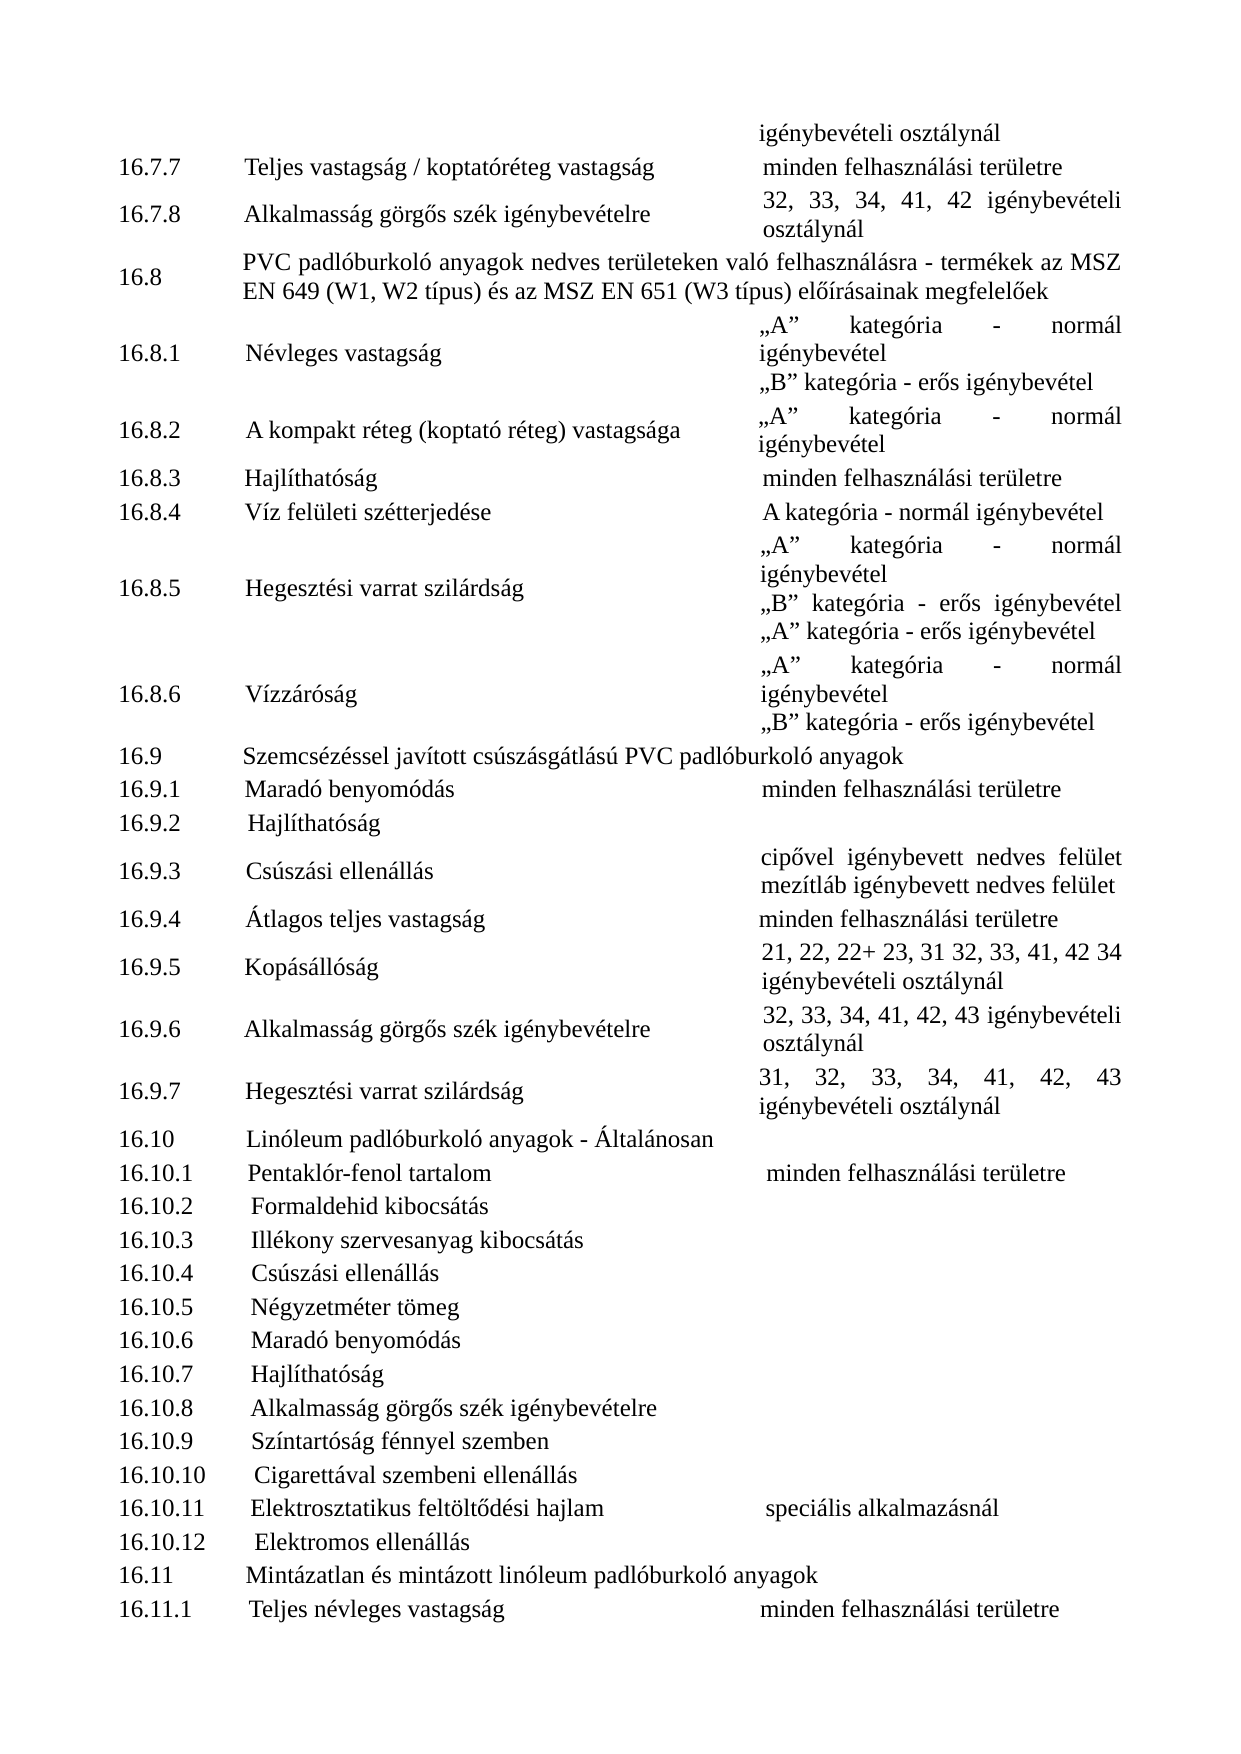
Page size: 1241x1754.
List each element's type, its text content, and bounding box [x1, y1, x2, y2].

table_header [788, 1292, 1122, 1321]
table_header 16.9.4 [118, 904, 245, 933]
table_header 16.10.12 [118, 1527, 254, 1556]
table_header PVC padlóburkoló anyagok nedves területeken való felhasználásra - termékek az MSZ EN 649 (W1, W2 típus) és az MSZ EN 651 (W3 típus) előírásainak megfelelőek [243, 248, 1122, 305]
table_header 16.7.7 [118, 152, 244, 180]
table_header 16.10.10 [118, 1460, 254, 1488]
table_header 16.8.4 [118, 497, 244, 525]
table_header Víz felületi szétterjedése [244, 497, 762, 525]
table_header minden felhasználási területre [760, 1594, 1122, 1623]
table_header 16.10.5 [118, 1292, 250, 1321]
table_header Kopásállóság [244, 938, 761, 995]
table_header Átlagos teljes vastagság [245, 904, 758, 933]
table_header minden felhasználási területre [759, 904, 1122, 933]
table_header Elektrosztatikus feltöltődési hajlam [250, 1493, 765, 1522]
table_header Alkalmasság görgős szék igénybevételre [250, 1393, 788, 1421]
table_header 16.10.6 [118, 1326, 251, 1354]
table_header 16.8.3 [118, 463, 244, 492]
table_header A kategória - normál igénybevétel [762, 497, 1122, 525]
table_header 21, 22, 22+ 23, 31 32, 33, 41, 42 34 igénybevételi osztálynál [761, 938, 1122, 995]
table_header 16.10.7 [118, 1359, 251, 1388]
table_header [786, 1191, 1122, 1220]
table_header [786, 1426, 1122, 1455]
table_header Hajlíthatóság [247, 808, 785, 837]
table_header Teljes vastagság / koptatóréteg vastagság [244, 152, 763, 180]
table_header cipővel igénybevett nedves felület mezítláb igénybevett nedves felület [761, 842, 1122, 899]
table_header 16.9.1 [118, 775, 244, 803]
table_header 16.10.11 [118, 1493, 250, 1522]
table_header Teljes névleges vastagság [248, 1594, 760, 1623]
table_header „A” kategória - normál igénybevétel [758, 401, 1122, 458]
table_header Cigarettával szembeni ellenállás [254, 1460, 787, 1488]
table_header 32, 33, 34, 41, 42, 43 igénybevételi osztálynál [763, 1000, 1122, 1057]
table_header Elektromos ellenállás [254, 1527, 786, 1556]
table_header 31, 32, 33, 34, 41, 42, 43 igénybevételi osztálynál [759, 1062, 1122, 1119]
table_header minden felhasználási területre [766, 1158, 1122, 1187]
table_header 16.10 [118, 1124, 246, 1153]
table_header [786, 1527, 1122, 1556]
table_header Vízzáróság [245, 650, 760, 736]
table_header Hegesztési varrat szilárdság [245, 1062, 758, 1119]
table_header Pentaklór-fenol tartalom [247, 1158, 766, 1187]
table_header minden felhasználási területre [763, 152, 1122, 180]
table_header Hajlíthatóság [251, 1359, 787, 1388]
table_header 16.11.1 [118, 1594, 248, 1623]
table_header 16.9.3 [118, 842, 246, 899]
table_header 16.9.5 [118, 938, 244, 995]
table_header igénybevételi osztálynál [759, 118, 1122, 147]
table_header 16.8.1 [118, 310, 245, 396]
table_header 16.8.6 [118, 650, 245, 736]
table_header Négyzetméter tömeg [250, 1292, 788, 1321]
table_header 16.9 [118, 741, 242, 770]
table_header Névleges vastagság [245, 310, 759, 396]
table_header Maradó benyomódás [244, 775, 762, 803]
table_header 16.9.6 [118, 1000, 244, 1057]
table_header 32, 33, 34, 41, 42 igénybevételi osztálynál [763, 185, 1122, 243]
table_header Csúszási ellenállás [246, 842, 761, 899]
table_header Alkalmasság görgős szék igénybevételre [244, 185, 763, 243]
table_header „A” kategória - normál igénybevétel „B” kategória - erős igénybevétel „A” kategória - erős igénybevétel [760, 530, 1122, 645]
table_header 16.11 [118, 1560, 245, 1589]
table_header 16.10.2 [118, 1191, 251, 1220]
table_header Hajlíthatóság [244, 463, 762, 492]
table_header [118, 118, 245, 147]
table_header [785, 808, 1122, 837]
table_header „A” kategória - normál igénybevétel „B” kategória - erős igénybevétel [760, 650, 1122, 736]
table_header 16.8 [118, 248, 242, 305]
table_header 16.10.8 [118, 1393, 250, 1421]
table_header minden felhasználási területre [762, 775, 1122, 803]
table_header minden felhasználási területre [762, 463, 1122, 492]
table_header [787, 1460, 1122, 1488]
table_header 16.7.8 [118, 185, 244, 243]
table_header Illékony szervesanyag kibocsátás [251, 1225, 787, 1254]
table_header 16.8.2 [118, 401, 245, 458]
table_header 16.10.3 [118, 1225, 251, 1254]
table_header [788, 1393, 1122, 1421]
table_header 16.10.4 [118, 1259, 251, 1287]
table_header [783, 1259, 1122, 1287]
table_header 16.8.5 [118, 530, 245, 645]
table_header [787, 1225, 1122, 1254]
table_header Formaldehid kibocsátás [251, 1191, 786, 1220]
table_header „A” kategória - normál igénybevétel „B” kategória - erős igénybevétel [759, 310, 1122, 396]
table_header 16.10.1 [118, 1158, 247, 1187]
table_header [786, 1326, 1122, 1354]
table_header Csúszási ellenállás [251, 1259, 782, 1287]
table_header Színtartóság fénnyel szemben [251, 1426, 786, 1455]
table_header Szemcsézéssel javított csúszásgátlású PVC padlóburkoló anyagok [242, 741, 1122, 770]
table_header Hegesztési varrat szilárdság [245, 530, 760, 645]
table_header 16.9.2 [118, 808, 247, 837]
table_header 16.9.7 [118, 1062, 245, 1119]
table_header Maradó benyomódás [251, 1326, 786, 1354]
table_header Linóleum padlóburkoló anyagok - Általánosan [246, 1124, 1122, 1153]
table_header A kompakt réteg (koptató réteg) vastagsága [245, 401, 758, 458]
table_header 16.10.9 [118, 1426, 251, 1455]
table_header [245, 118, 758, 147]
table_header speciális alkalmazásnál [765, 1493, 1122, 1522]
table_header Mintázatlan és mintázott linóleum padlóburkoló anyagok [245, 1560, 1122, 1589]
table_header [787, 1359, 1122, 1388]
table_header Alkalmasság görgős szék igénybevételre [244, 1000, 763, 1057]
